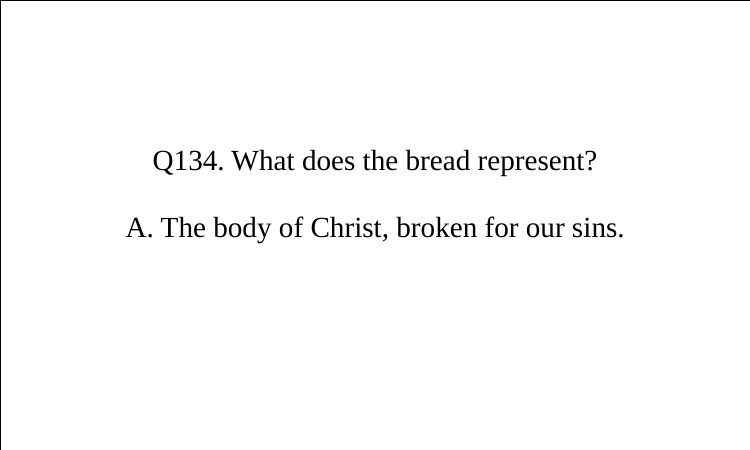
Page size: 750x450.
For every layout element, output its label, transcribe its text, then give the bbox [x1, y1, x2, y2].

text Q134. What does the bread represent? A. The body of Christ, broken for our sins. [1, 9, 750, 244]
